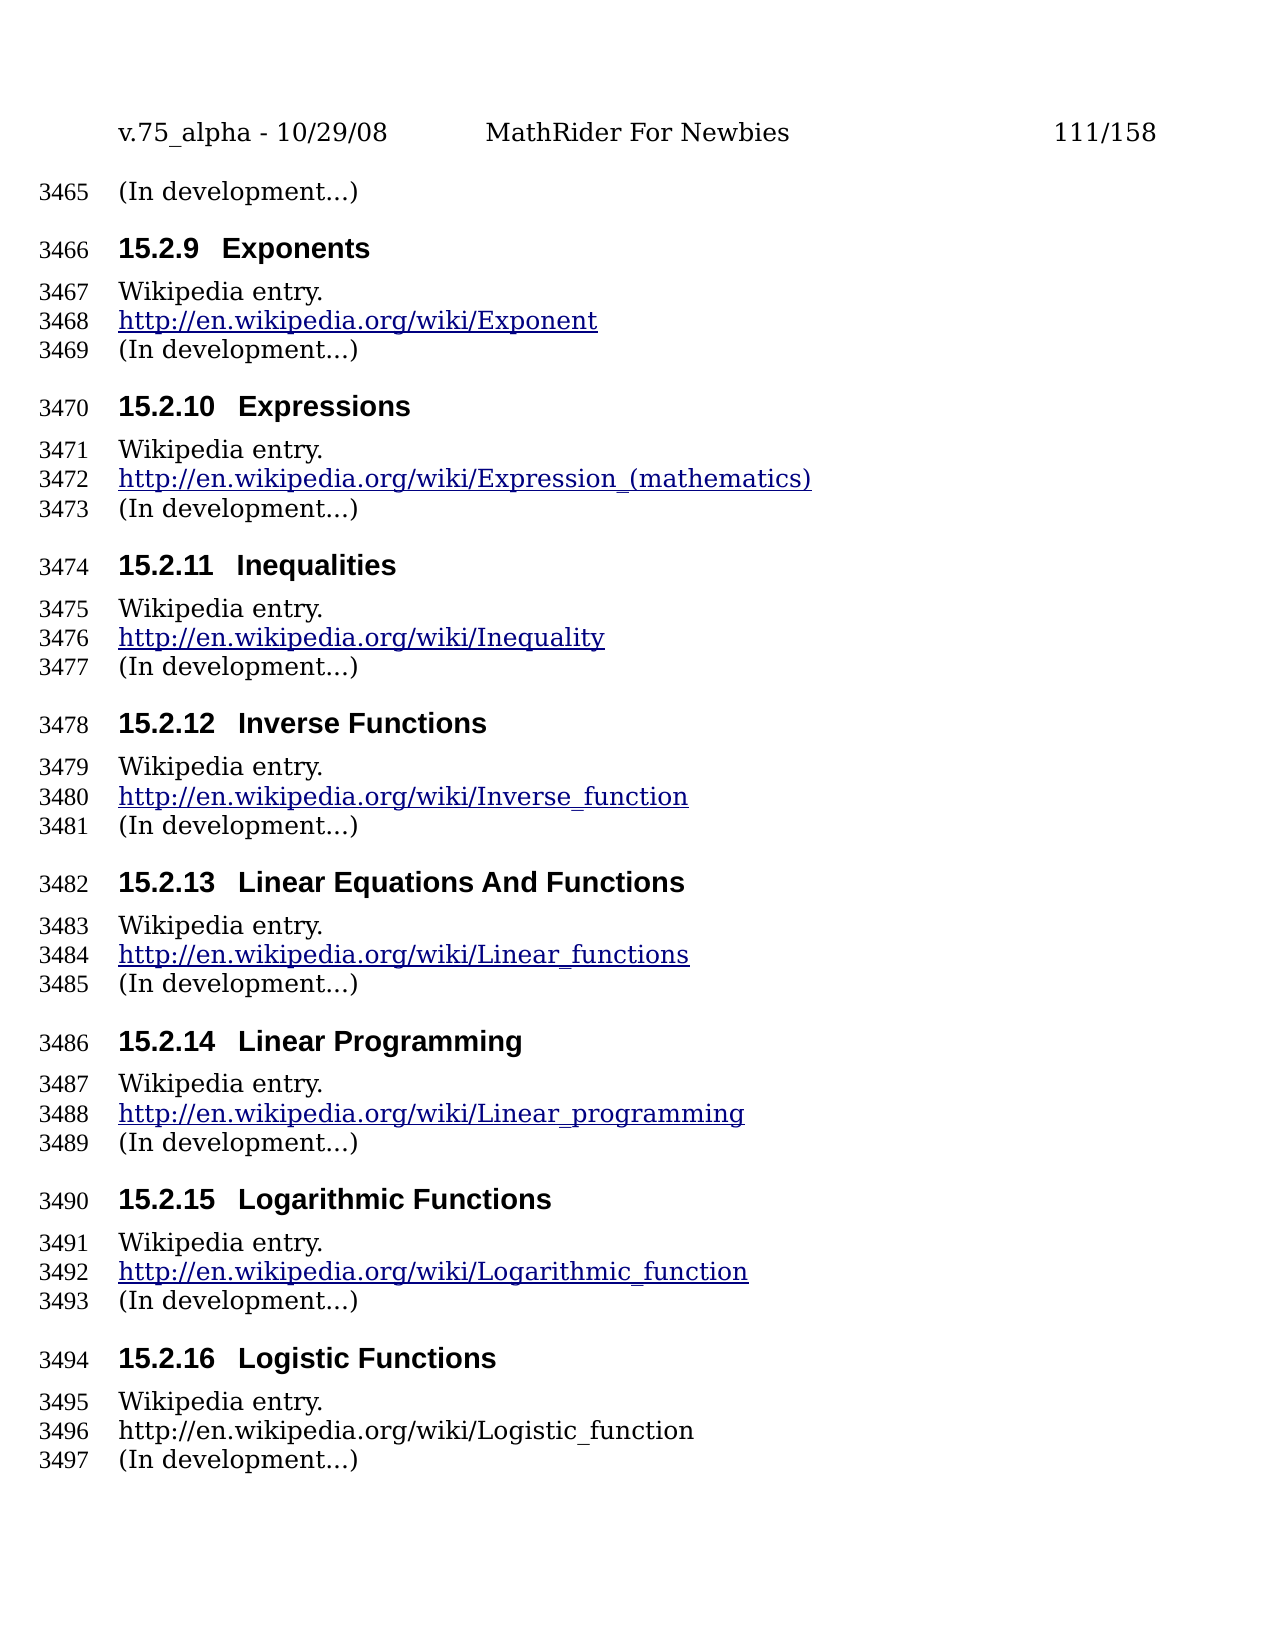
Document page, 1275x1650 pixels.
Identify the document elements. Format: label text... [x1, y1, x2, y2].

text Wikipedia entry. [118, 1070, 1157, 1099]
text http://en.wikipedia.org/wiki/Expression_(mathematics) [118, 465, 1157, 494]
subtitle Exponents [118, 231, 1157, 264]
text http://en.wikipedia.org/wiki/Inequality [118, 623, 1157, 652]
text Wikipedia entry. [118, 436, 1157, 465]
text Wikipedia entry. [118, 277, 1157, 306]
text http://en.wikipedia.org/wiki/Exponent [118, 306, 1157, 335]
text http://en.wikipedia.org/wiki/Logarithmic_function [118, 1257, 1157, 1287]
text http://en.wikipedia.org/wiki/Linear_functions [118, 940, 1157, 969]
subtitle Linear Equations And Functions [118, 865, 1157, 899]
text http://en.wikipedia.org/wiki/Logistic_function [118, 1416, 1157, 1445]
subtitle Expressions [118, 389, 1157, 423]
text Wikipedia entry. [118, 594, 1157, 623]
text (In development...) [118, 177, 1157, 206]
text Wikipedia entry. [118, 1228, 1157, 1257]
text (In development...) [118, 1128, 1157, 1157]
subtitle Linear Programming [118, 1024, 1157, 1057]
text (In development...) [118, 652, 1157, 682]
text Wikipedia entry. [118, 911, 1157, 940]
text (In development...) [118, 1445, 1157, 1474]
text Wikipedia entry. [118, 753, 1157, 782]
text Wikipedia entry. [118, 1387, 1157, 1416]
text http://en.wikipedia.org/wiki/Inverse_function [118, 782, 1157, 811]
text (In development...) [118, 335, 1157, 364]
subtitle Logistic Functions [118, 1341, 1157, 1374]
text http://en.wikipedia.org/wiki/Linear_programming [118, 1099, 1157, 1128]
subtitle Inequalities [118, 548, 1157, 582]
text (In development...) [118, 811, 1157, 840]
text (In development...) [118, 1287, 1157, 1316]
text (In development...) [118, 969, 1157, 999]
subtitle Logarithmic Functions [118, 1182, 1157, 1216]
subtitle Inverse Functions [118, 707, 1157, 740]
text (In development...) [118, 494, 1157, 523]
